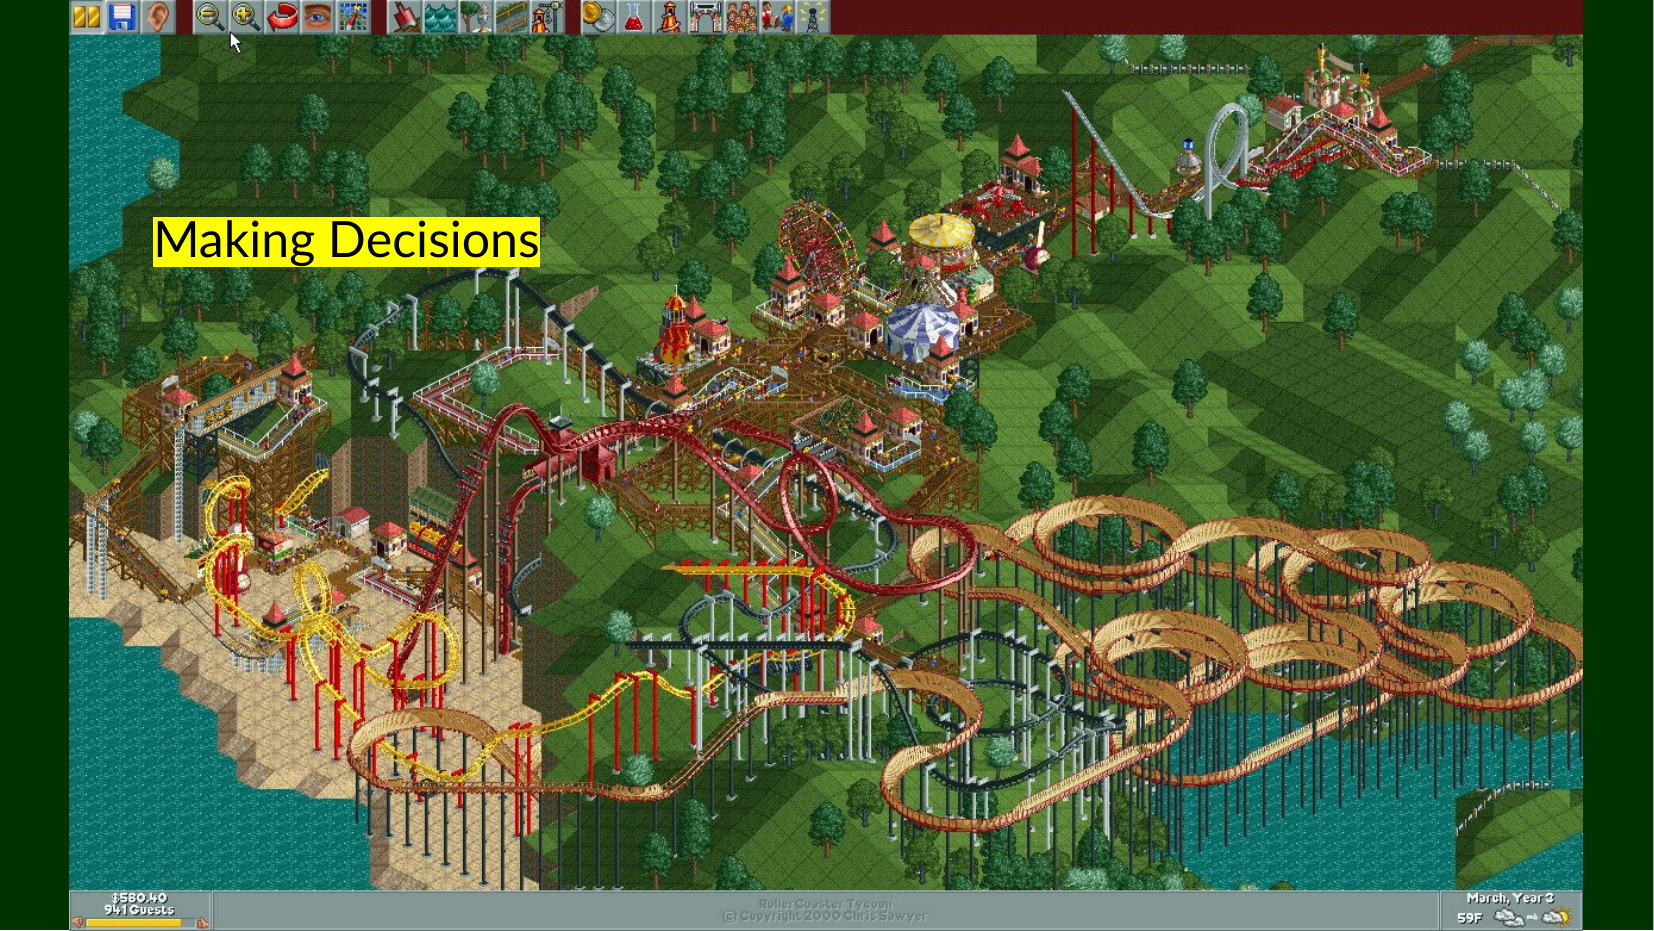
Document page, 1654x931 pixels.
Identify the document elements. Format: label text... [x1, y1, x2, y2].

picture [69, 0, 1583, 931]
list Making Decisions [82, 217, 1571, 839]
